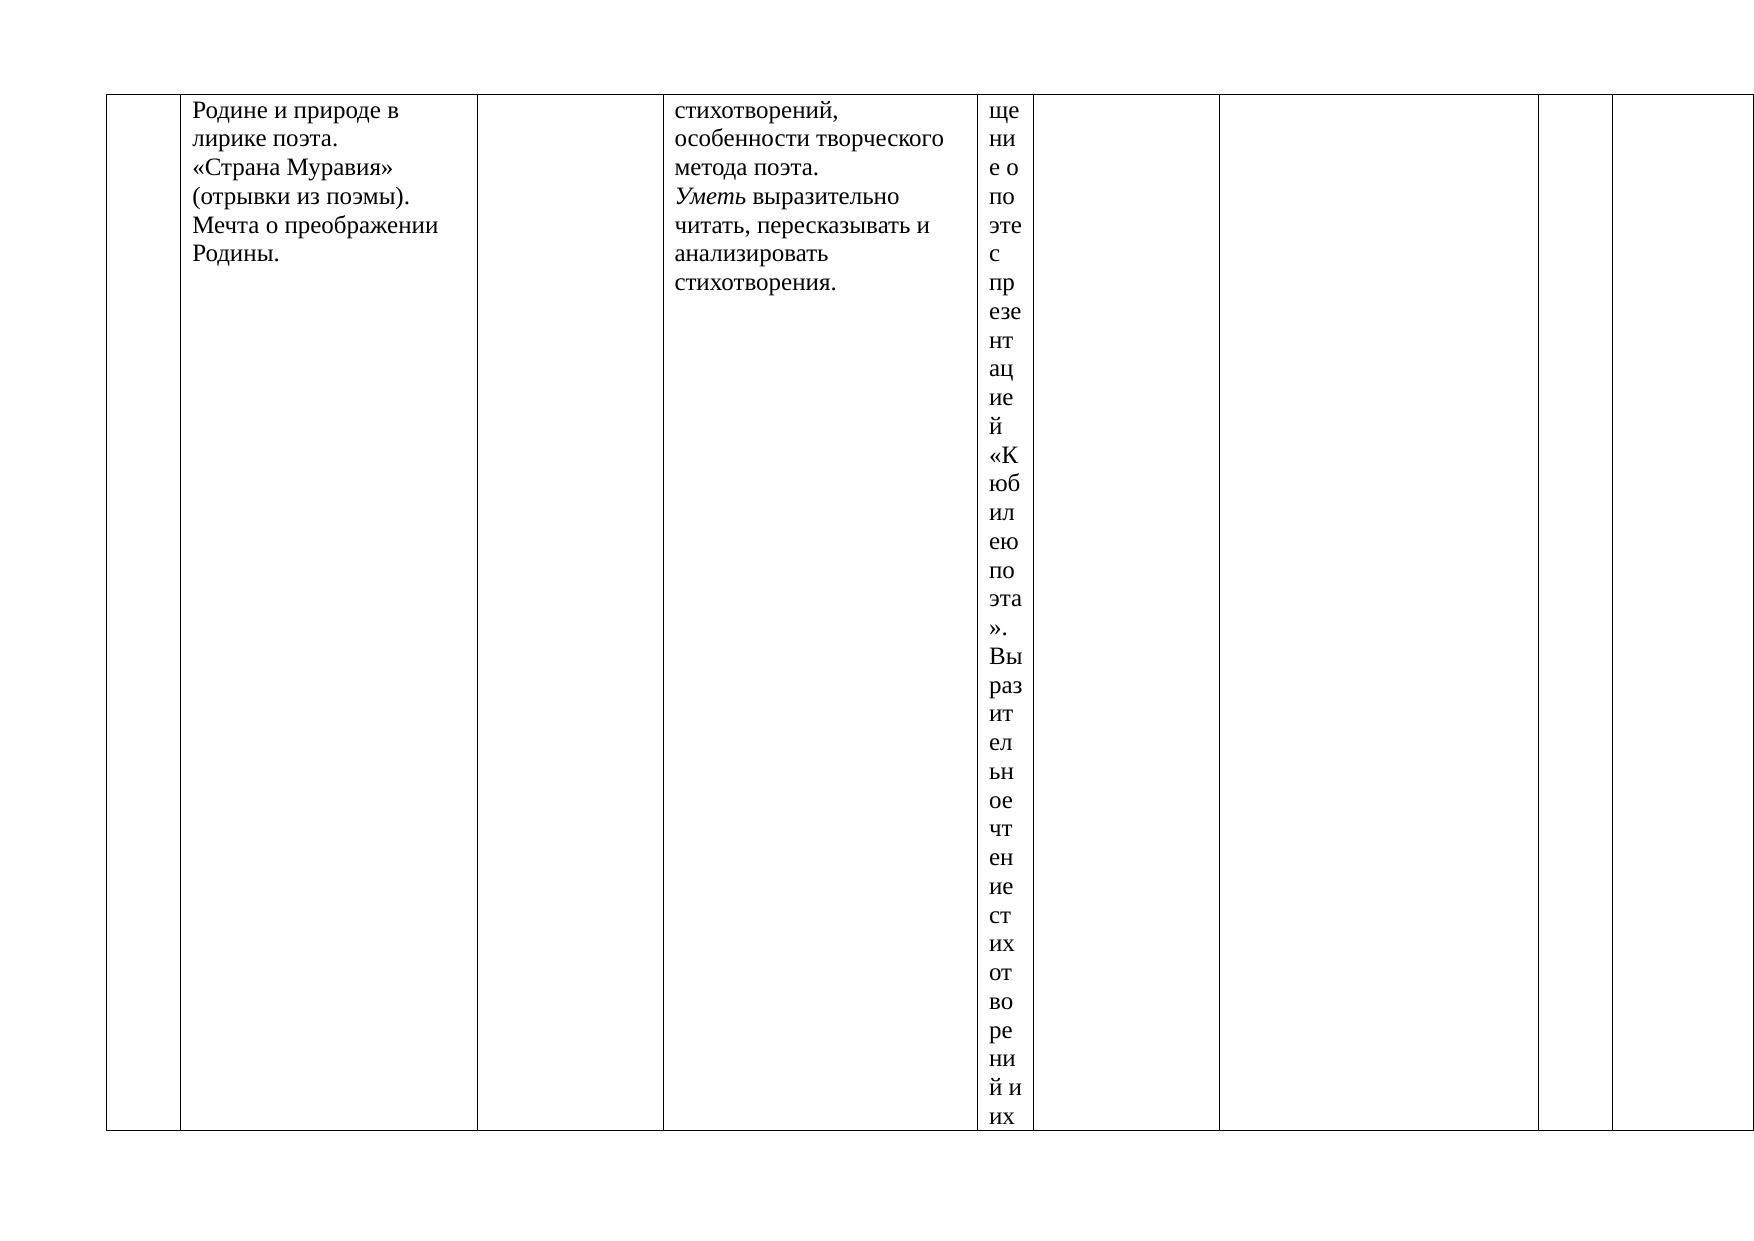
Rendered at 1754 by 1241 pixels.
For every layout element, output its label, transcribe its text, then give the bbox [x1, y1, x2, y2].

table_cell стихотворений, особенности творческого метода поэта. Уметь выразительно читать, пересказывать и анализировать стихотворения. [664, 95, 977, 1130]
table_cell [1034, 95, 1219, 1130]
table_cell [1539, 95, 1612, 1130]
table_cell [1613, 95, 1753, 1130]
table_cell [107, 95, 180, 1130]
table_cell [478, 95, 663, 1130]
table_cell Родине и природе в лирике поэта. «Страна Муравия» (отрывки из поэмы). Мечта о преображении Родины. [181, 95, 477, 1130]
table_cell [1220, 95, 1538, 1130]
table_cell щение о поэте с презентацией «К юбилею поэта». Выразительное чтение стихотворений и их [978, 95, 1033, 1130]
